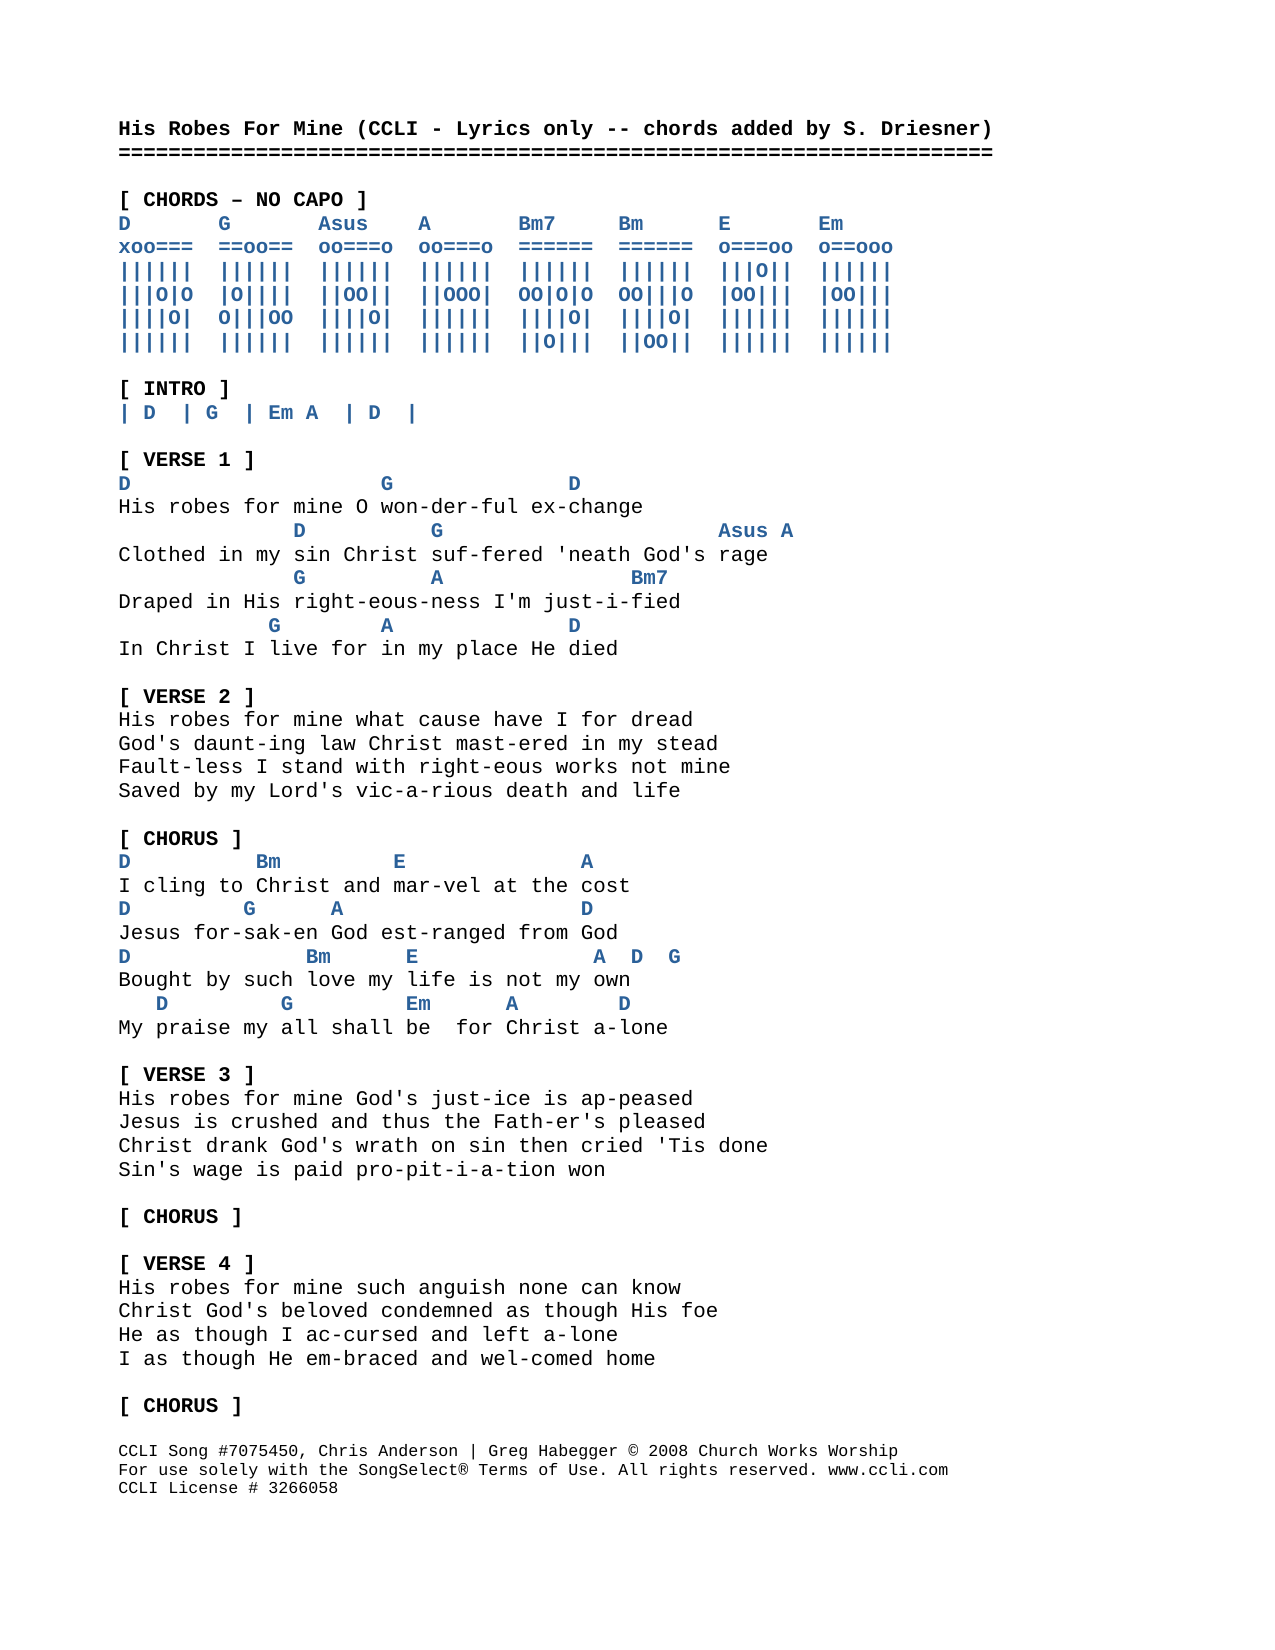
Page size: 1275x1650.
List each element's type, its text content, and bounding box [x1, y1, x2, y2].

text Clothed in my sin Christ suf-fered 'neath God's rage [118, 544, 1157, 567]
text [ CHORUS ] [118, 1206, 1157, 1229]
text He as though I ac-cursed and left a-lone [118, 1324, 1157, 1348]
text xoo=== ==oo== oo===o oo===o ====== ====== o===oo o==ooo [118, 236, 1157, 260]
text [ VERSE 3 ] [118, 1064, 1157, 1088]
text His robes for mine O won-der-ful ex-change [118, 496, 1157, 520]
text For use solely with the SongSelect® Terms of Use. All rights reserved. www.ccli.com [118, 1461, 1157, 1480]
text [ CHORDS – NO CAPO ] [118, 189, 1157, 213]
text D G Asus A Bm7 Bm E Em [118, 213, 1157, 236]
text His Robes For Mine (CCLI - Lyrics only -- chords added by S. Driesner) [118, 118, 1157, 142]
text [ CHORUS ] [118, 827, 1157, 851]
text |||O|O |O|||| ||OO|| ||OOO| OO|O|O OO|||O |OO||| |OO||| [118, 284, 1157, 307]
text Sin's wage is paid pro-pit-i-a-tion won [118, 1158, 1157, 1182]
text [ VERSE 1 ] [118, 449, 1157, 473]
text [ CHORUS ] [118, 1395, 1157, 1419]
text Christ drank God's wrath on sin then cried 'Tis done [118, 1135, 1157, 1158]
text D G Em A D [118, 993, 1157, 1017]
text |||||| |||||| |||||| |||||| ||O||| ||OO|| |||||| |||||| [118, 331, 1157, 354]
text My praise my all shall be for Christ a-lone [118, 1017, 1157, 1040]
text CCLI Song #7075450, Chris Anderson | Greg Habegger © 2008 Church Works Worship [118, 1442, 1157, 1461]
text His robes for mine what cause have I for dread [118, 709, 1157, 733]
text [ VERSE 2 ] [118, 686, 1157, 709]
text Saved by my Lord's vic-a-rious death and life [118, 780, 1157, 804]
text D Bm E A [118, 851, 1157, 875]
text G A D [118, 615, 1157, 638]
text [ VERSE 4 ] [118, 1253, 1157, 1277]
text Draped in His right-eous-ness I'm just-i-fied [118, 591, 1157, 615]
text His robes for mine such anguish none can know [118, 1277, 1157, 1300]
text D Bm E A D G [118, 946, 1157, 969]
text D G A D [118, 898, 1157, 922]
text Bought by such love my life is not my own [118, 969, 1157, 993]
text CCLI License # 3266058 [118, 1480, 1157, 1499]
text I cling to Christ and mar-vel at the cost [118, 875, 1157, 898]
text D G D [118, 473, 1157, 496]
text I as though He em-braced and wel-comed home [118, 1348, 1157, 1371]
text [ INTRO ] [118, 378, 1157, 402]
text D G Asus A [118, 520, 1157, 544]
text His robes for mine God's just-ice is ap-peased [118, 1088, 1157, 1111]
text Jesus is crushed and thus the Fath-er's pleased [118, 1111, 1157, 1135]
text G A Bm7 [118, 567, 1157, 591]
text ||||O| O|||OO ||||O| |||||| ||||O| ||||O| |||||| |||||| [118, 307, 1157, 331]
text Jesus for-sak-en God est-ranged from God [118, 922, 1157, 946]
text God's daunt-ing law Christ mast-ered in my stead [118, 733, 1157, 757]
text | D | G | Em A | D | [118, 402, 1157, 426]
text Fault-less I stand with right-eous works not mine [118, 757, 1157, 780]
text |||||| |||||| |||||| |||||| |||||| |||||| |||O|| |||||| [118, 260, 1157, 284]
text ====================================================================== [118, 142, 1157, 165]
text Christ God's beloved condemned as though His foe [118, 1300, 1157, 1324]
text In Christ I live for in my place He died [118, 638, 1157, 662]
